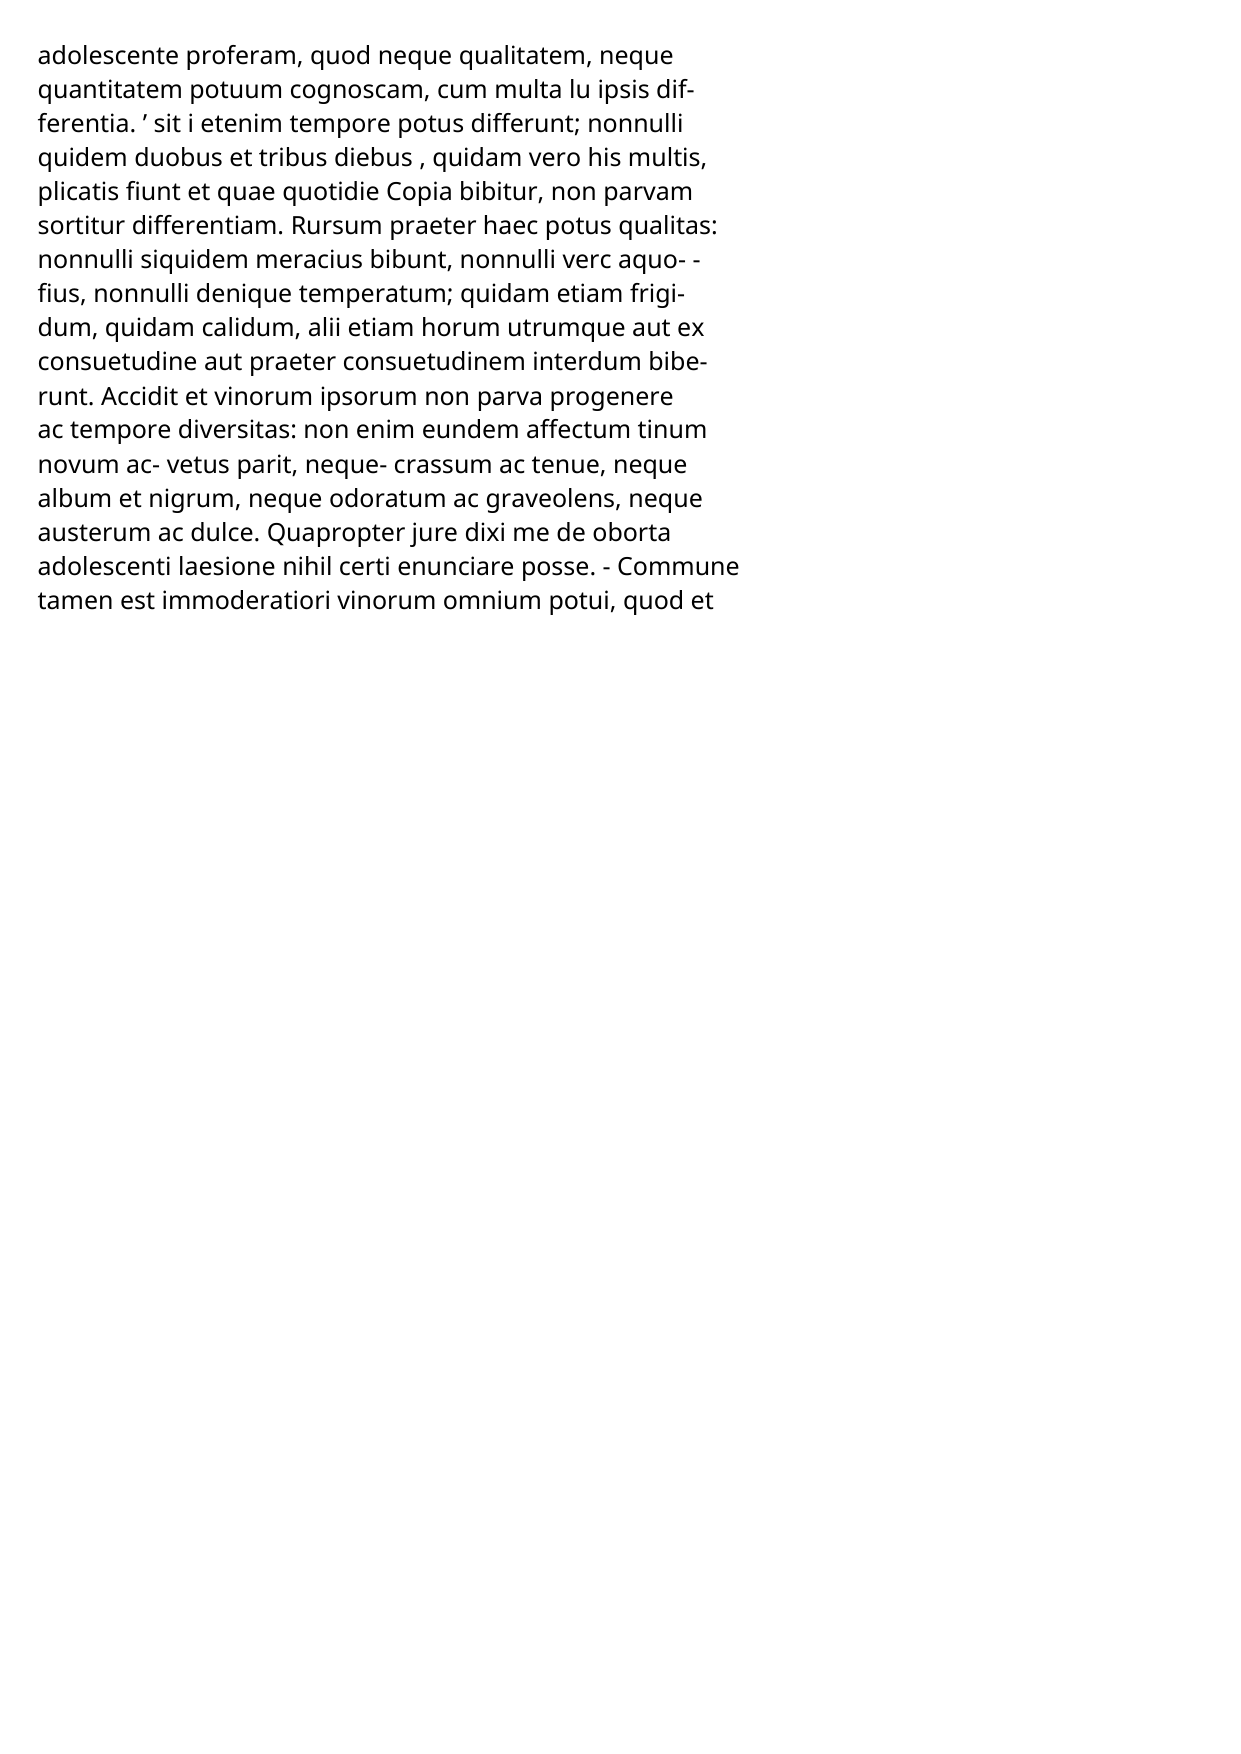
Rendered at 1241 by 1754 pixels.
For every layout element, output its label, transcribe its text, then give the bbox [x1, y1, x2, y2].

text adolescente proferam, quod neque qualitatem, neque quantitatem potuum cognoscam, cum multa lu ipsis dif- ferentia. ’ sit i etenim tempore potus differunt; nonnulli quidem duobus et tribus diebus , quidam vero his multis, plicatis fiunt et quae quotidie Copia bibitur, non parvam sortitur differentiam. Rursum praeter haec potus qualitas: nonnulli siquidem meracius bibunt, nonnulli verc aquo- - fius, nonnulli denique temperatum; quidam etiam frigi- dum, quidam calidum, alii etiam horum utrumque aut ex consuetudine aut praeter consuetudinem interdum bibe- runt. Accidit et vinorum ipsorum non parva progenere ac tempore diversitas: non enim eundem affectum tinum novum ac- vetus parit, neque- crassum ac tenue, neque album et nigrum, neque odoratum ac graveolens, neque austerum ac dulce. Quapropter jure dixi me de oborta adolescenti laesione nihil certi enunciare posse. - Commune tamen est immoderatiori vinorum omnium potui, quod et [37, 37, 1203, 617]
